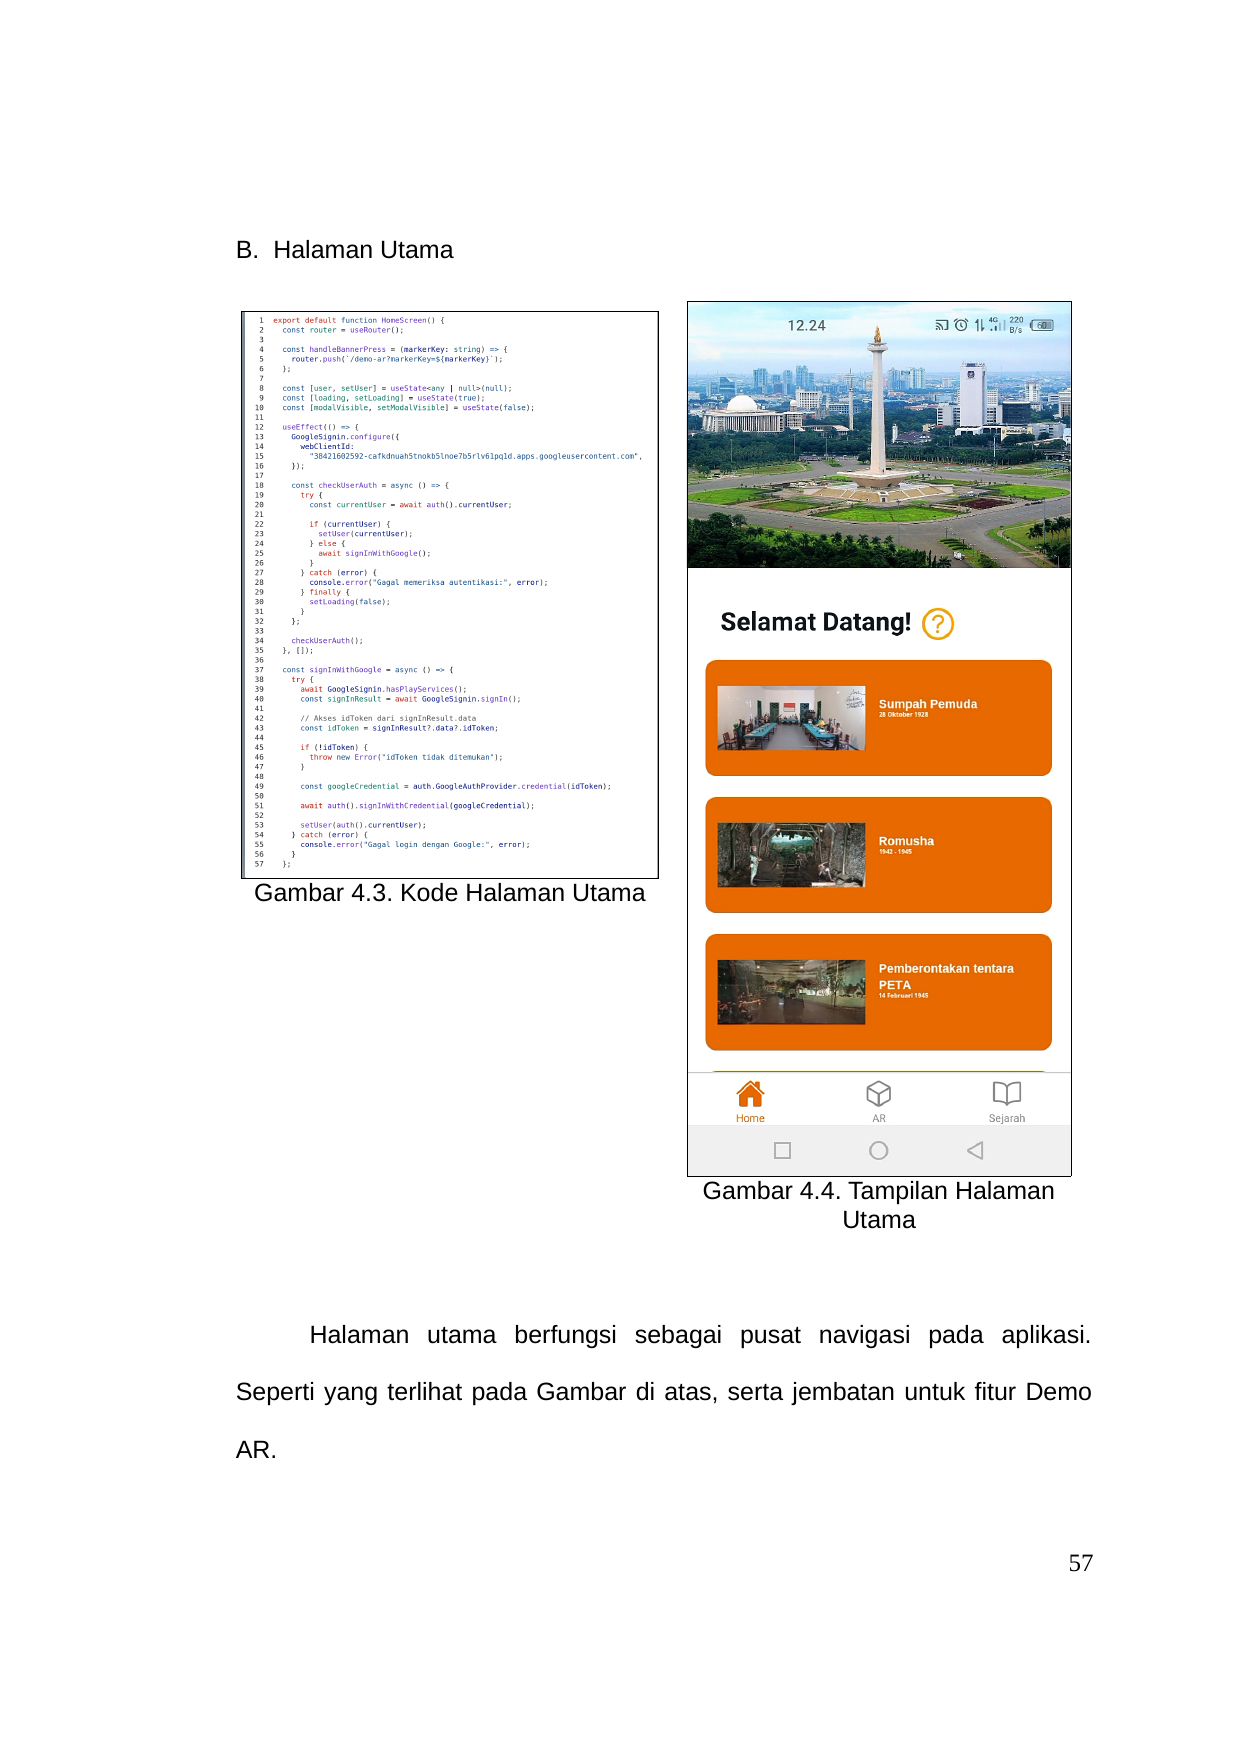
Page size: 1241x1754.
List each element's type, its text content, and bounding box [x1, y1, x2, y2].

text Halaman utama berfungsi sebagai pusat navigasi pada aplikasi. Seperti yang terlihat pada Gambar di atas, serta jembatan untuk fitur Demo AR. [236, 1320, 1093, 1464]
list Halaman Utama [236, 236, 1093, 264]
table_header [236, 283, 664, 1277]
picture [242, 554, 658, 624]
picture [688, 302, 1071, 1176]
table_header [664, 283, 1093, 1277]
